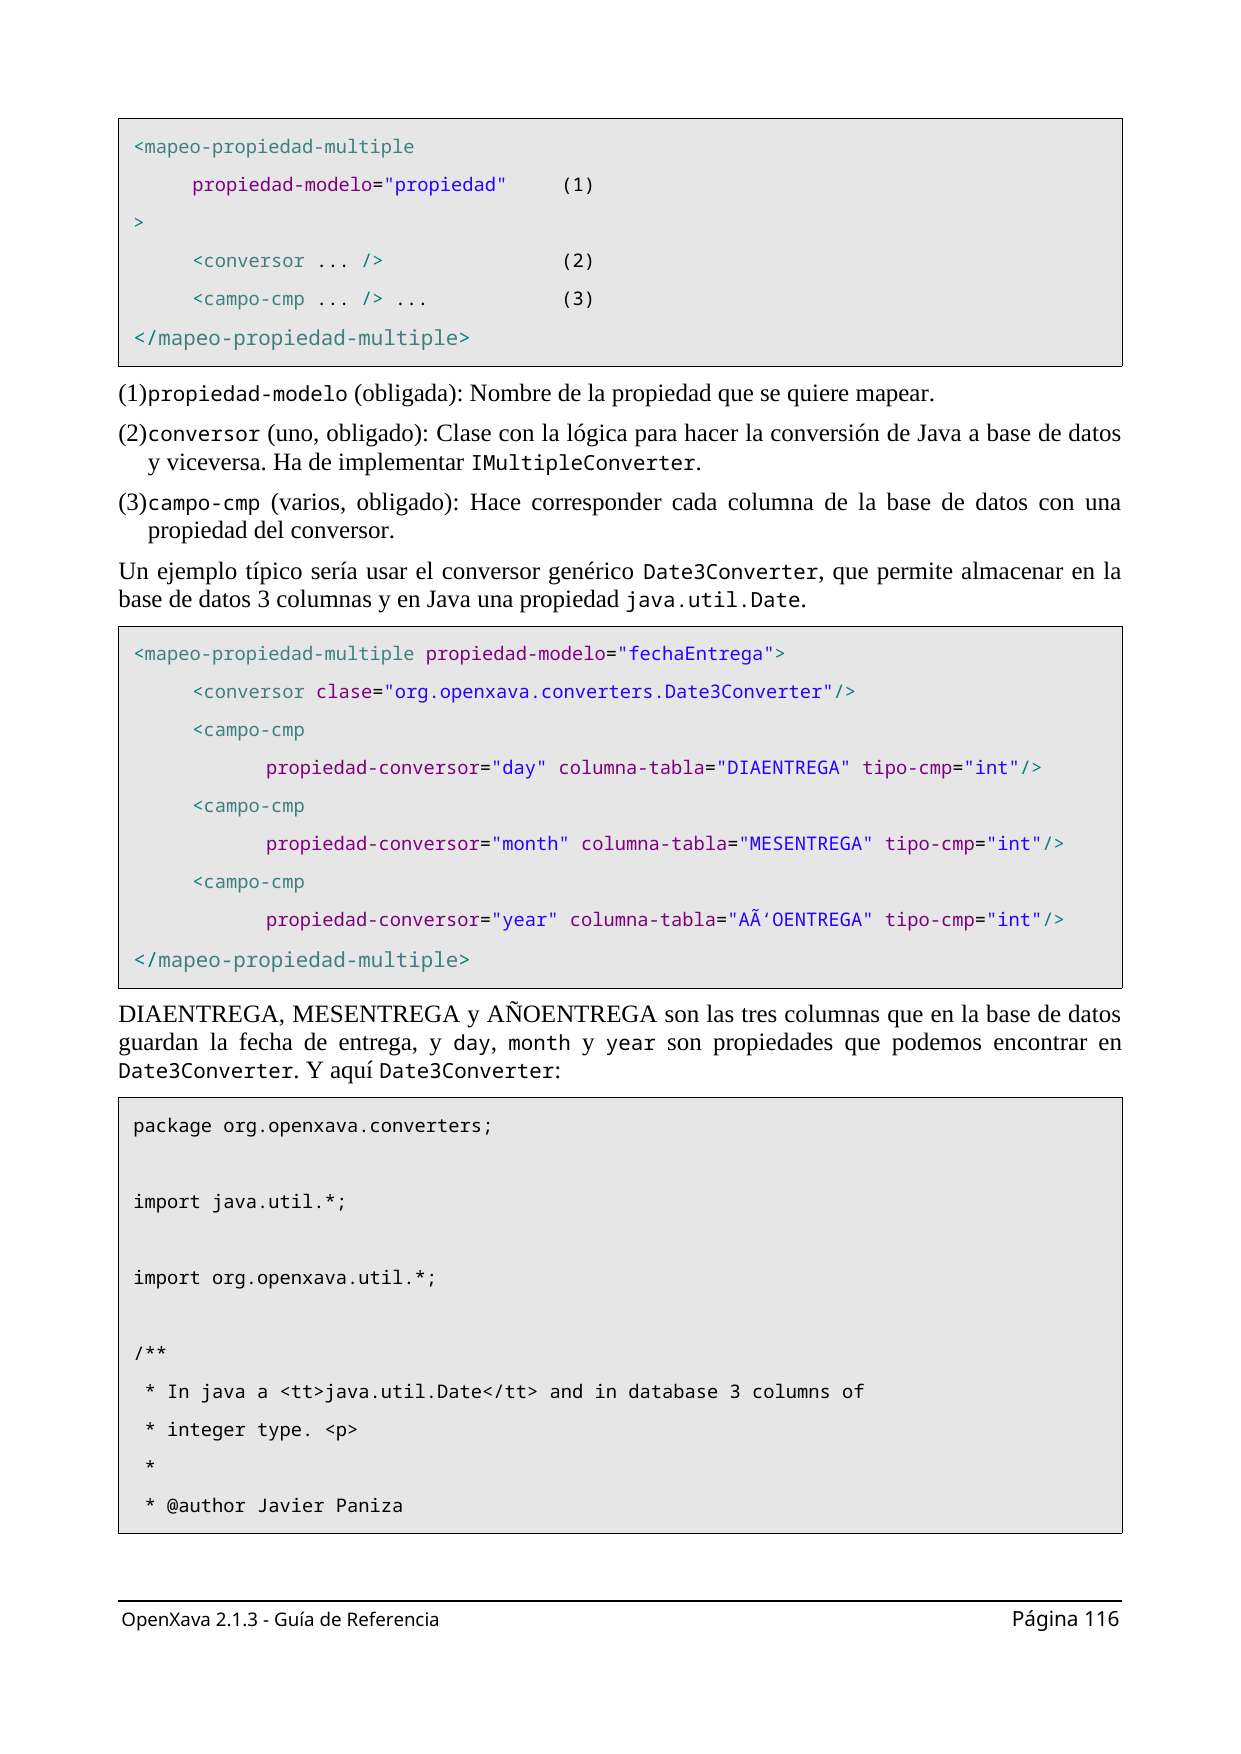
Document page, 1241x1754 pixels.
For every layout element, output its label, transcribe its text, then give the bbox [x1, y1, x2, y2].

text <campo-cmp ... /> ... (3) [119, 270, 1122, 308]
text import java.util.*; [119, 1173, 1122, 1211]
text <conversor clase="org.openxava.converters.Date3Converter"/> [119, 664, 1122, 702]
text > [119, 194, 1122, 232]
text package org.openxava.converters; [119, 1098, 1122, 1135]
list conversor (uno, obligado): Clase con la lógica para hacer la conversión de Java a base de datos y viceversa. Ha de implementar IMultipleConverter. [118, 419, 1122, 476]
text propiedad-modelo="propiedad" (1) [119, 156, 1122, 194]
text <campo-cmp [119, 702, 1122, 740]
list propiedad-modelo (obligada): Nombre de la propiedad que se quiere mapear. [118, 379, 1122, 407]
text propiedad-conversor="day" columna-tabla="DIAENTREGA" tipo-cmp="int"/> [119, 740, 1122, 778]
text <mapeo-propiedad-multiple propiedad-modelo="fechaEntrega"> [119, 627, 1122, 664]
text * In java a <tt>java.util.Date</tt> and in database 3 columns of [119, 1363, 1122, 1401]
text <mapeo-propiedad-multiple [119, 119, 1122, 156]
text DIAENTREGA, MESENTREGA y AÑOENTREGA son las tres columnas que en la base de datos guardan la fecha de entrega, y day, month y year son propiedades que podemos encontrar en Date3Converter. Y aquí Date3Converter: [118, 1001, 1122, 1085]
text <campo-cmp [119, 854, 1122, 892]
text * integer type. <p> [119, 1401, 1122, 1439]
list campo-cmp (varios, obligado): Hace corresponder cada columna de la base de datos con una propiedad del conversor. [118, 488, 1122, 544]
text /** [119, 1325, 1122, 1363]
text propiedad-conversor="year" columna-tabla="AÃ‘OENTREGA" tipo-cmp="int"/> [119, 892, 1122, 930]
text propiedad-conversor="month" columna-tabla="MESENTREGA" tipo-cmp="int"/> [119, 816, 1122, 854]
text * [119, 1439, 1122, 1477]
text <campo-cmp [119, 778, 1122, 816]
text Un ejemplo típico sería usar el conversor genérico Date3Converter, que permite almacenar en la base de datos 3 columnas y en Java una propiedad java.util.Date. [118, 557, 1122, 613]
text <conversor ... /> (2) [119, 232, 1122, 270]
text </mapeo-propiedad-multiple> [119, 308, 1122, 366]
text * @author Javier Paniza [119, 1477, 1122, 1533]
text import org.openxava.util.*; [119, 1249, 1122, 1287]
text </mapeo-propiedad-multiple> [119, 930, 1122, 988]
